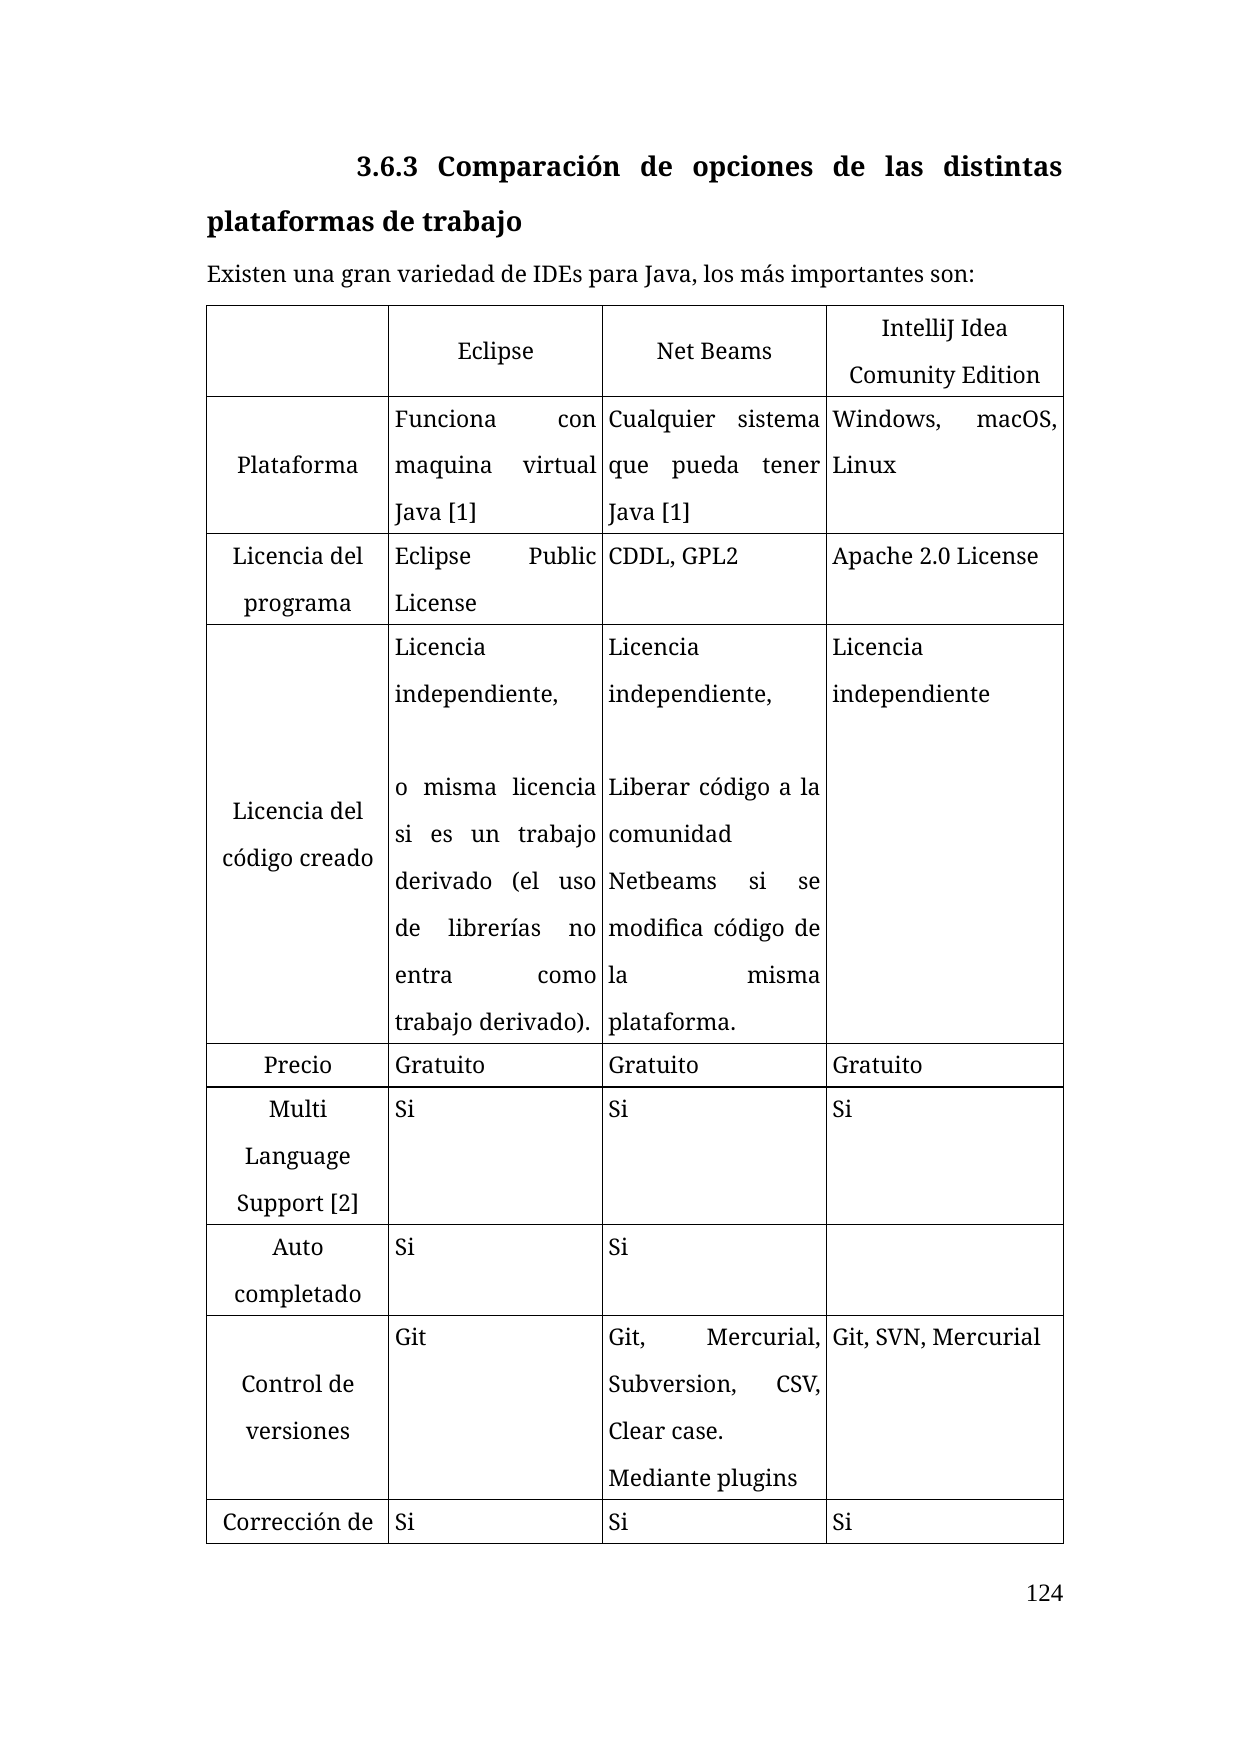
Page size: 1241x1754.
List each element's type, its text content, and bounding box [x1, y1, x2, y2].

text 3.6.3 Comparación de opciones de las distintas plataformas de trabajo [207, 148, 1063, 240]
table_cell Si [827, 1500, 1063, 1543]
table_cell Git, Mercurial, Subversion, CSV, Clear case. Mediante plugins [603, 1316, 826, 1499]
table_cell [827, 1225, 1063, 1314]
table_cell Licencia independiente, Liberar código a la comunidad Netbeams si se modifica código de la misma plataforma. [603, 625, 826, 1043]
table_cell Control de versiones [207, 1316, 388, 1499]
table_cell Si [389, 1088, 602, 1224]
table_cell Gratuito [389, 1044, 602, 1086]
table_cell Multi Language Support [2] [207, 1088, 388, 1224]
table_cell Licencia independiente, o misma licencia si es un trabajo derivado (el uso de librerías no entra como trabajo derivado). [389, 625, 602, 1043]
table_cell Plataforma [207, 397, 388, 533]
table_cell Windows, macOS, Linux [827, 397, 1063, 533]
table_cell Si [603, 1225, 826, 1314]
table_header [207, 306, 388, 396]
table_cell CDDL, GPL2 [603, 534, 826, 624]
table_cell Cualquier sistema que pueda tener Java [1] [603, 397, 826, 533]
table_cell Eclipse Public License [389, 534, 602, 624]
table_cell Si [389, 1500, 602, 1543]
table_cell Licencia del código creado [207, 625, 388, 1043]
table_cell Precio [207, 1044, 388, 1086]
table_cell Git [389, 1316, 602, 1499]
table_header Eclipse [389, 306, 602, 396]
table_header IntelliJ Idea Comunity Edition [827, 306, 1063, 396]
table_cell Gratuito [603, 1044, 826, 1086]
table_cell Apache 2.0 License [827, 534, 1063, 624]
text Existen una gran variedad de IDEs para Java, los más importantes son: [207, 258, 1063, 289]
table_cell Gratuito [827, 1044, 1063, 1086]
table_cell Si [603, 1500, 826, 1543]
table_header Net Beams [603, 306, 826, 396]
table_cell Si [827, 1088, 1063, 1224]
table_cell Funciona con maquina virtual Java [1] [389, 397, 602, 533]
table_cell Si [389, 1225, 602, 1314]
table_cell Corrección de [207, 1500, 388, 1543]
table_cell Si [603, 1088, 826, 1224]
table_cell Licencia del programa [207, 534, 388, 624]
table_cell Git, SVN, Mercurial [827, 1316, 1063, 1499]
table_cell Licencia independiente [827, 625, 1063, 1043]
table_cell Auto completado [207, 1225, 388, 1314]
